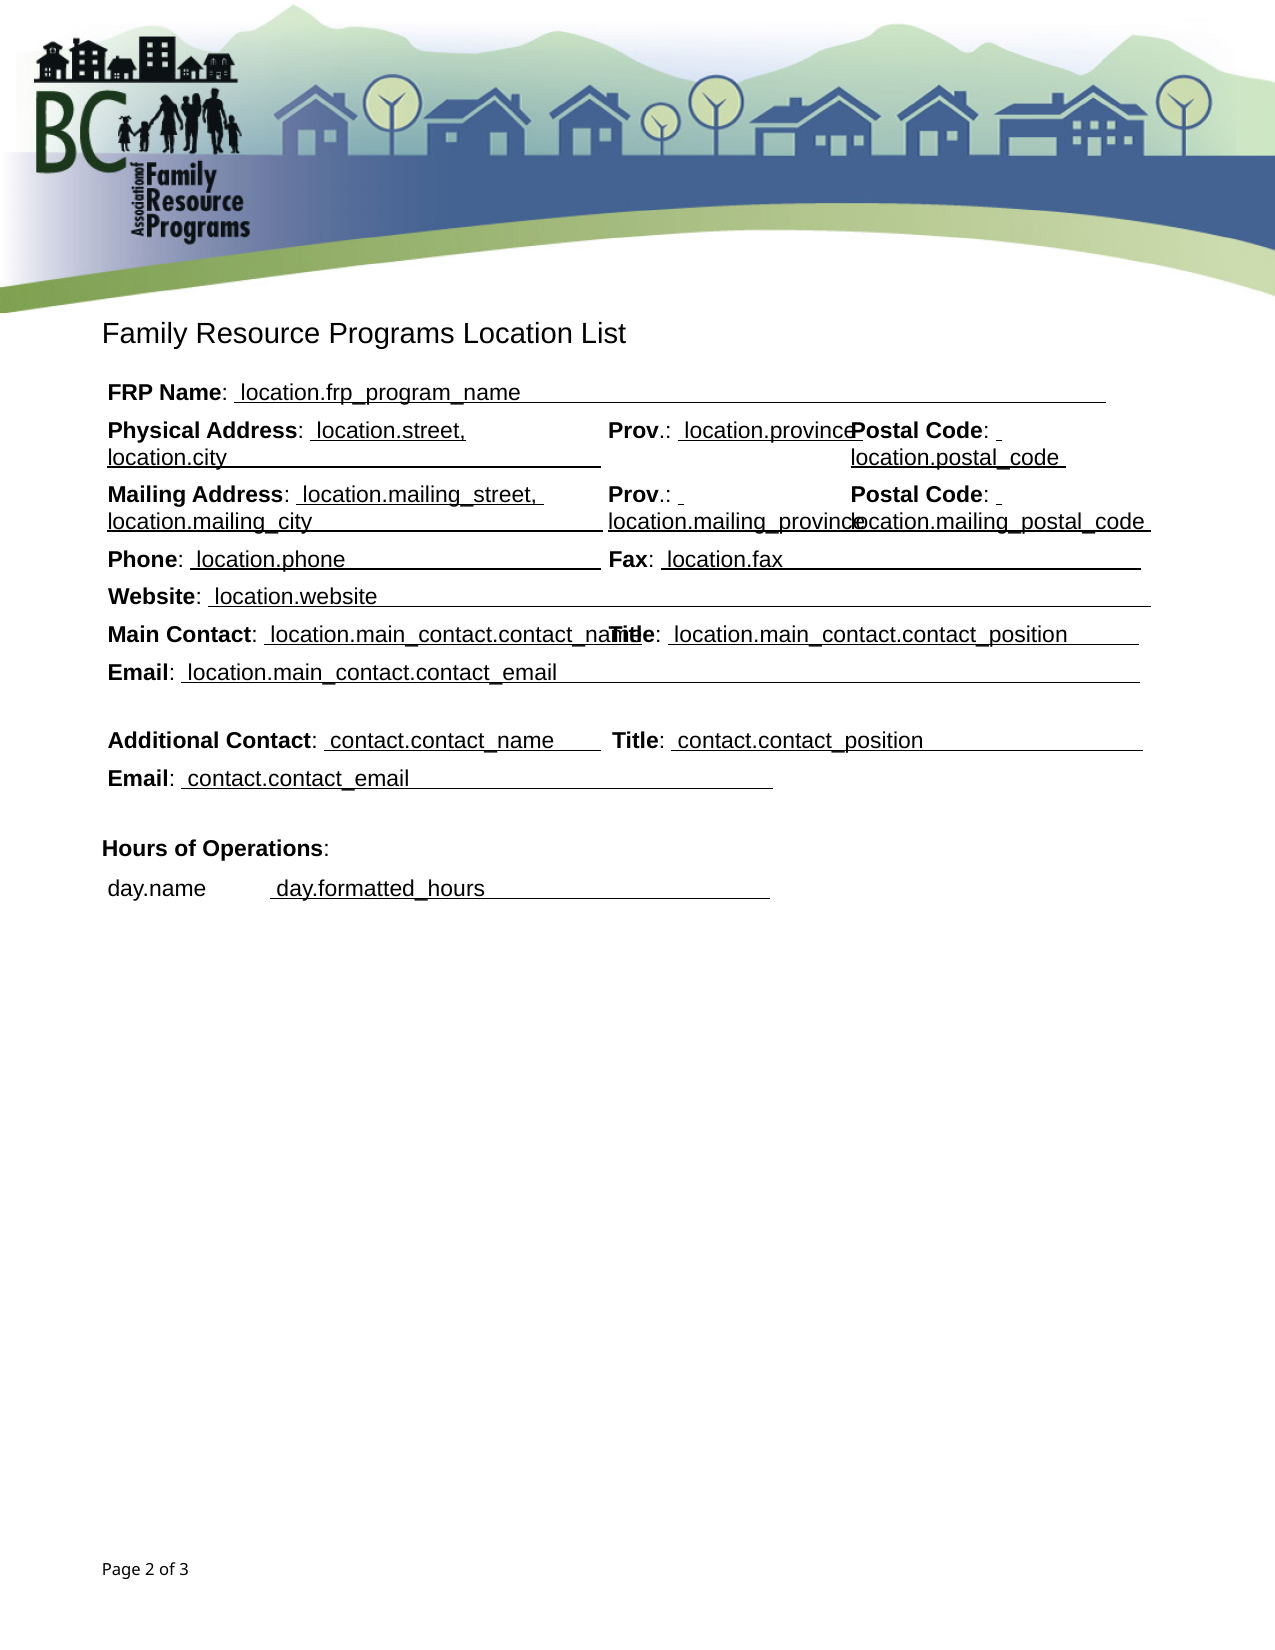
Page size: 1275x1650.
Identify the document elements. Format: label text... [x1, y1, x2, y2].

table_header FRP Name: location.frp_program_name [102, 374, 1156, 411]
table_cell Main Contact: location.main_contact.contact_name [102, 615, 602, 653]
text Hours of Operations: [102, 835, 1213, 861]
table_cell Postal Code: location.mailing_postal_code [844, 476, 1156, 540]
table_cell Email: contact.contact_email [102, 760, 1156, 797]
table_cell Website: location.website [102, 578, 1156, 615]
table_cell Fax: location.fax [602, 540, 1156, 578]
table_header Additional Contact: contact.contact_name [102, 722, 606, 759]
table_cell Email: location.main_contact.contact_email [102, 653, 1156, 691]
table_cell Postal Code: location.postal_code [844, 411, 1156, 476]
table_cell Prov.: location.province [602, 411, 844, 476]
table_cell [102, 691, 1156, 722]
table_cell Physical Address: location.street, location.city [102, 411, 602, 476]
table_cell Mailing Address: location.mailing_street, location.mailing_city [102, 476, 602, 540]
table_header day.formatted_hours [264, 870, 1156, 907]
text Family Resource Programs Location List [102, 317, 1156, 350]
table_cell Phone: location.phone [102, 540, 602, 578]
table_header day.name [102, 870, 264, 907]
table_cell Title: location.main_contact.contact_position [602, 615, 1156, 653]
picture [0, 0, 1275, 317]
table_cell Prov.: location.mailing_province [602, 476, 844, 540]
table_header Title: contact.contact_position [606, 722, 1156, 759]
